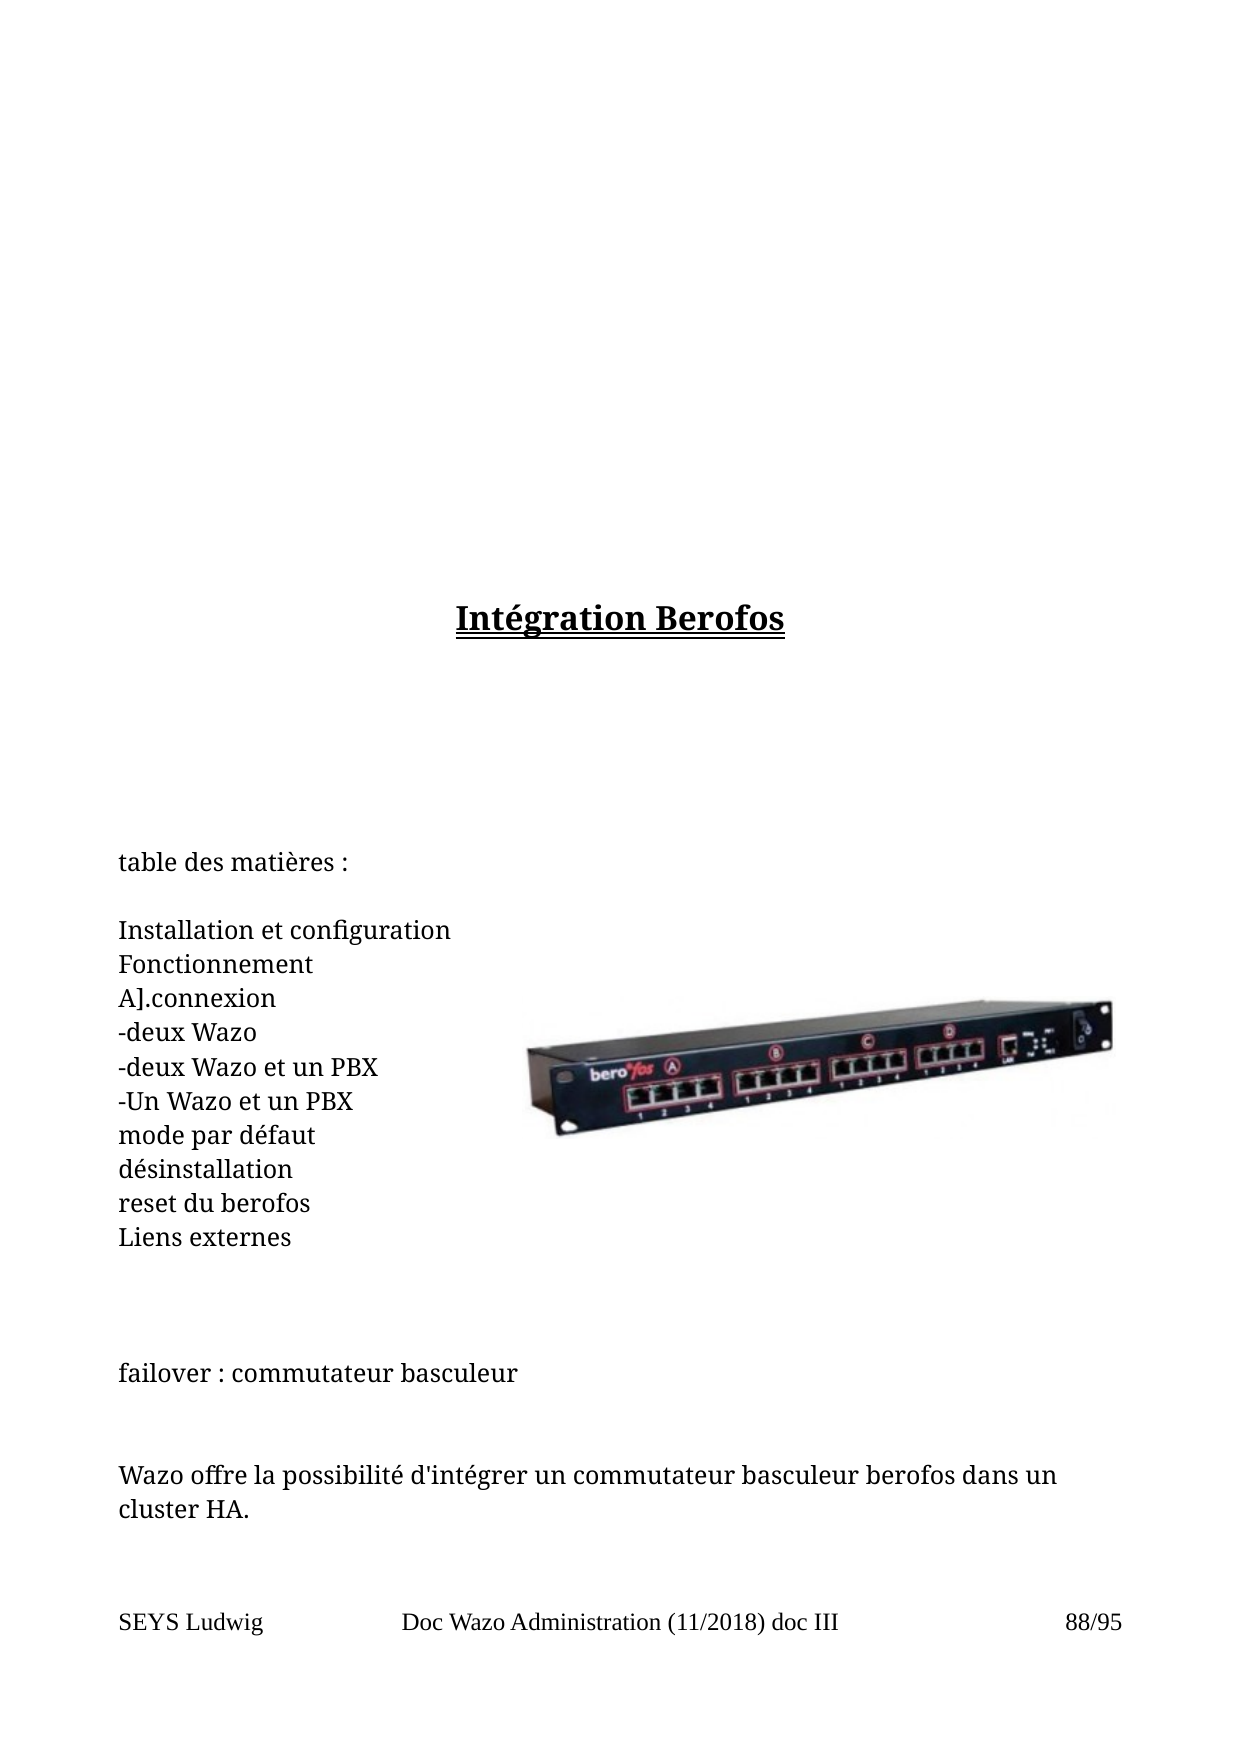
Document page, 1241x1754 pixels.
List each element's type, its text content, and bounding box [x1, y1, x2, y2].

text mode par défaut [118, 1117, 1122, 1151]
text -deux Wazo [118, 1015, 522, 1049]
picture [522, 996, 1117, 1139]
text Liens externes [118, 1219, 1122, 1253]
text Fonctionnement [118, 947, 1122, 981]
text -deux Wazo et un PBX [118, 1049, 522, 1083]
text Installation et configuration [118, 913, 1122, 947]
text désinstallation [118, 1151, 1122, 1185]
text failover : commutateur basculeur [118, 1356, 1122, 1390]
text Intégration Berofos [118, 595, 1122, 640]
text A].connexion [118, 981, 1122, 1015]
text reset du berofos [118, 1185, 1122, 1219]
text Wazo offre la possibilité d'intégrer un commutateur basculeur berofos dans un cluster HA. [118, 1458, 1122, 1526]
text table des matières : [118, 845, 1122, 879]
text -Un Wazo et un PBX [118, 1083, 522, 1117]
